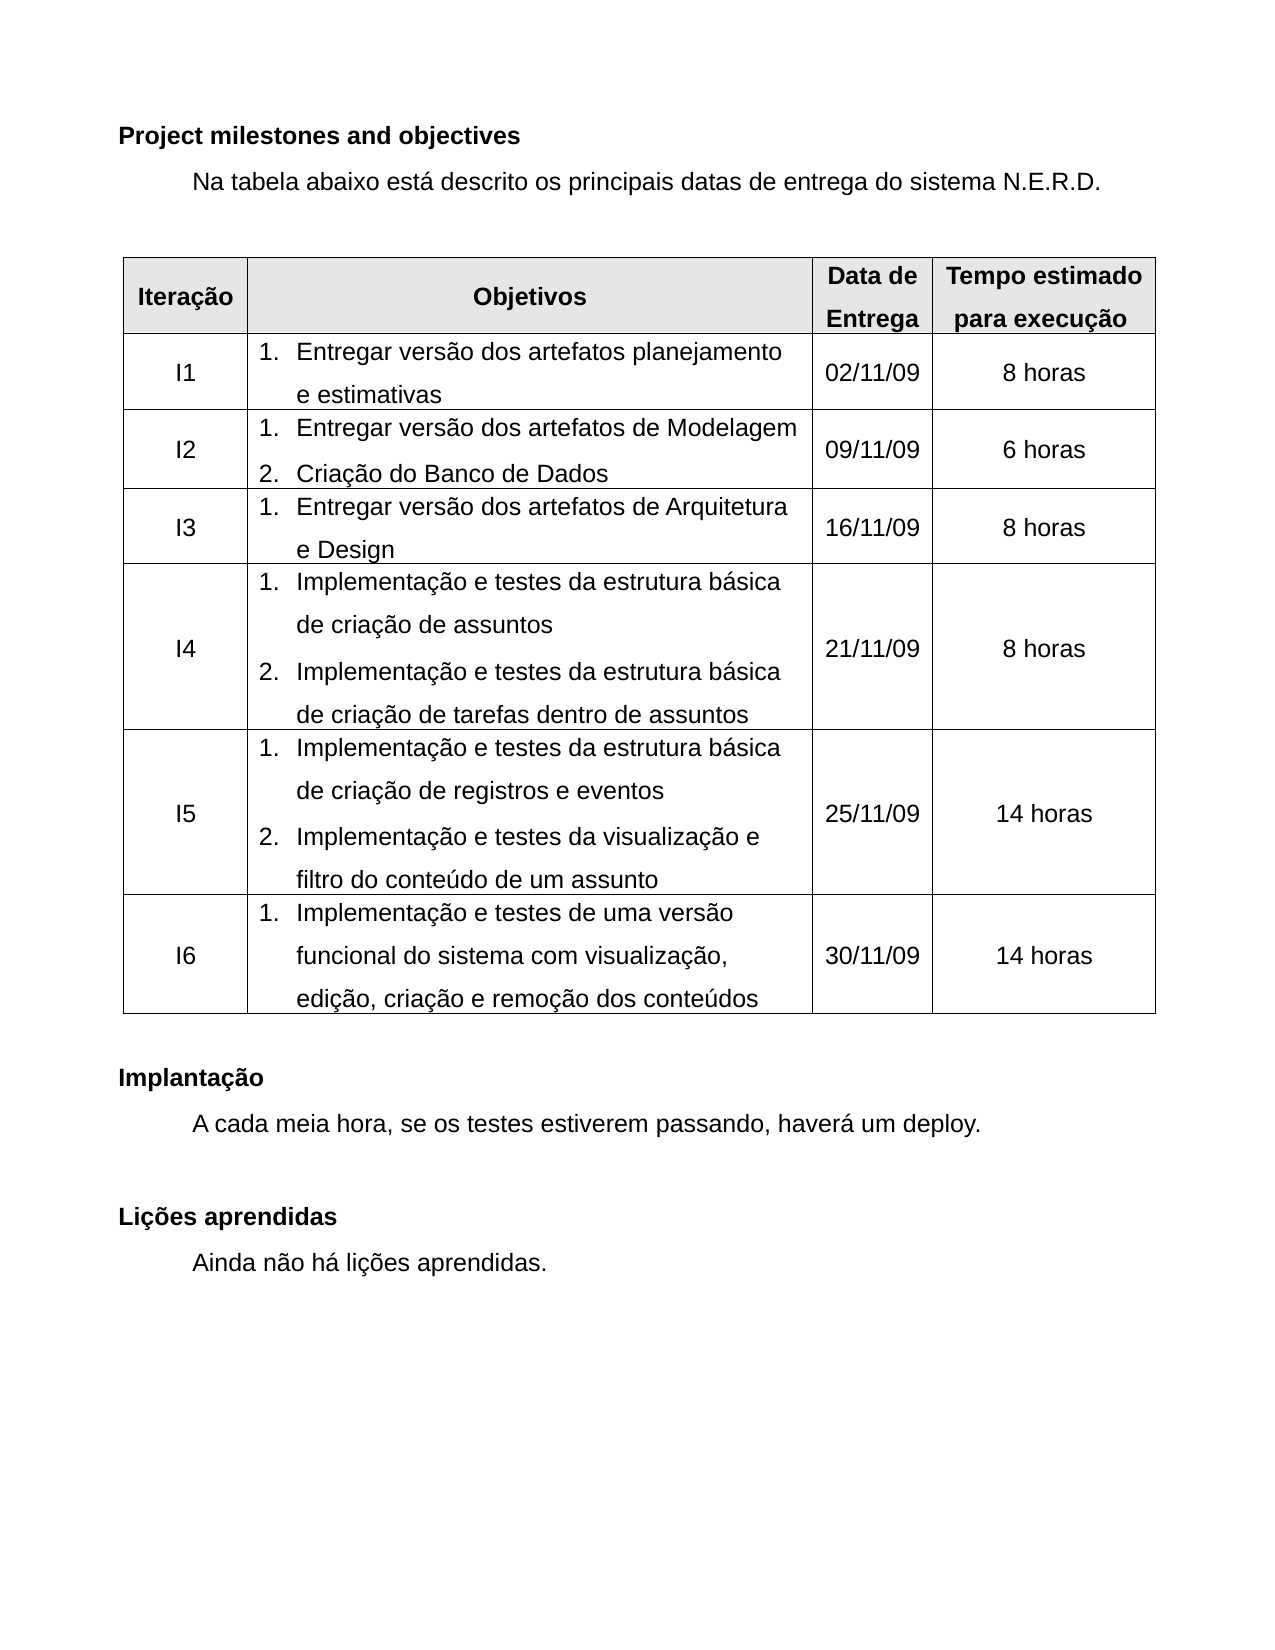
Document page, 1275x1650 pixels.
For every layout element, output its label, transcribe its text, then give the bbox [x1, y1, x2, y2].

table_cell 21/11/09 [813, 564, 932, 728]
table_cell Entregar versão dos artefatos planejamento e estimativas [248, 334, 812, 408]
table_cell 14 horas [933, 895, 1155, 1013]
table_cell Implementação e testes da estrutura básica de criação de registros e eventos Implementação e testes da visualização e filtro do conteúdo de um assunto [248, 730, 812, 894]
table_header Data de Entrega [813, 258, 932, 332]
table_cell Implementação e testes da estrutura básica de criação de assuntos Implementação e testes da estrutura básica de criação de tarefas dentro de assuntos [248, 564, 812, 728]
table_cell I4 [124, 564, 247, 728]
table_cell 8 horas [933, 564, 1155, 728]
table_cell I6 [124, 895, 247, 1013]
table_cell Entregar versão dos artefatos de Modelagem Criação do Banco de Dados [248, 410, 812, 487]
text A cada meia hora, se os testes estiverem passando, haverá um deploy. [118, 1109, 1157, 1138]
table_cell I5 [124, 730, 247, 894]
table_cell 02/11/09 [813, 334, 932, 408]
table_cell 16/11/09 [813, 489, 932, 563]
text Ainda não há lições aprendidas. [118, 1248, 1157, 1276]
subtitle Project milestones and objectives [118, 121, 1157, 150]
table_header Tempo estimado para execução [933, 258, 1155, 332]
table_cell Entregar versão dos artefatos de Arquitetura e Design [248, 489, 812, 563]
table_cell 8 horas [933, 489, 1155, 563]
subtitle Implantação [118, 1063, 1157, 1092]
text Na tabela abaixo está descrito os principais datas de entrega do sistema N.E.R.D. [118, 167, 1157, 196]
table_cell I3 [124, 489, 247, 563]
subtitle Lições aprendidas [118, 1201, 1157, 1230]
table_cell 14 horas [933, 730, 1155, 894]
table_cell 25/11/09 [813, 730, 932, 894]
table_header Iteração [124, 258, 247, 332]
table_cell 8 horas [933, 334, 1155, 408]
table_cell I1 [124, 334, 247, 408]
table_cell Implementação e testes de uma versão funcional do sistema com visualização, edição, criação e remoção dos conteúdos [248, 895, 812, 1013]
table_header Objetivos [248, 258, 812, 332]
table_cell 30/11/09 [813, 895, 932, 1013]
table_cell 09/11/09 [813, 410, 932, 487]
table_cell I2 [124, 410, 247, 487]
table_cell 6 horas [933, 410, 1155, 487]
